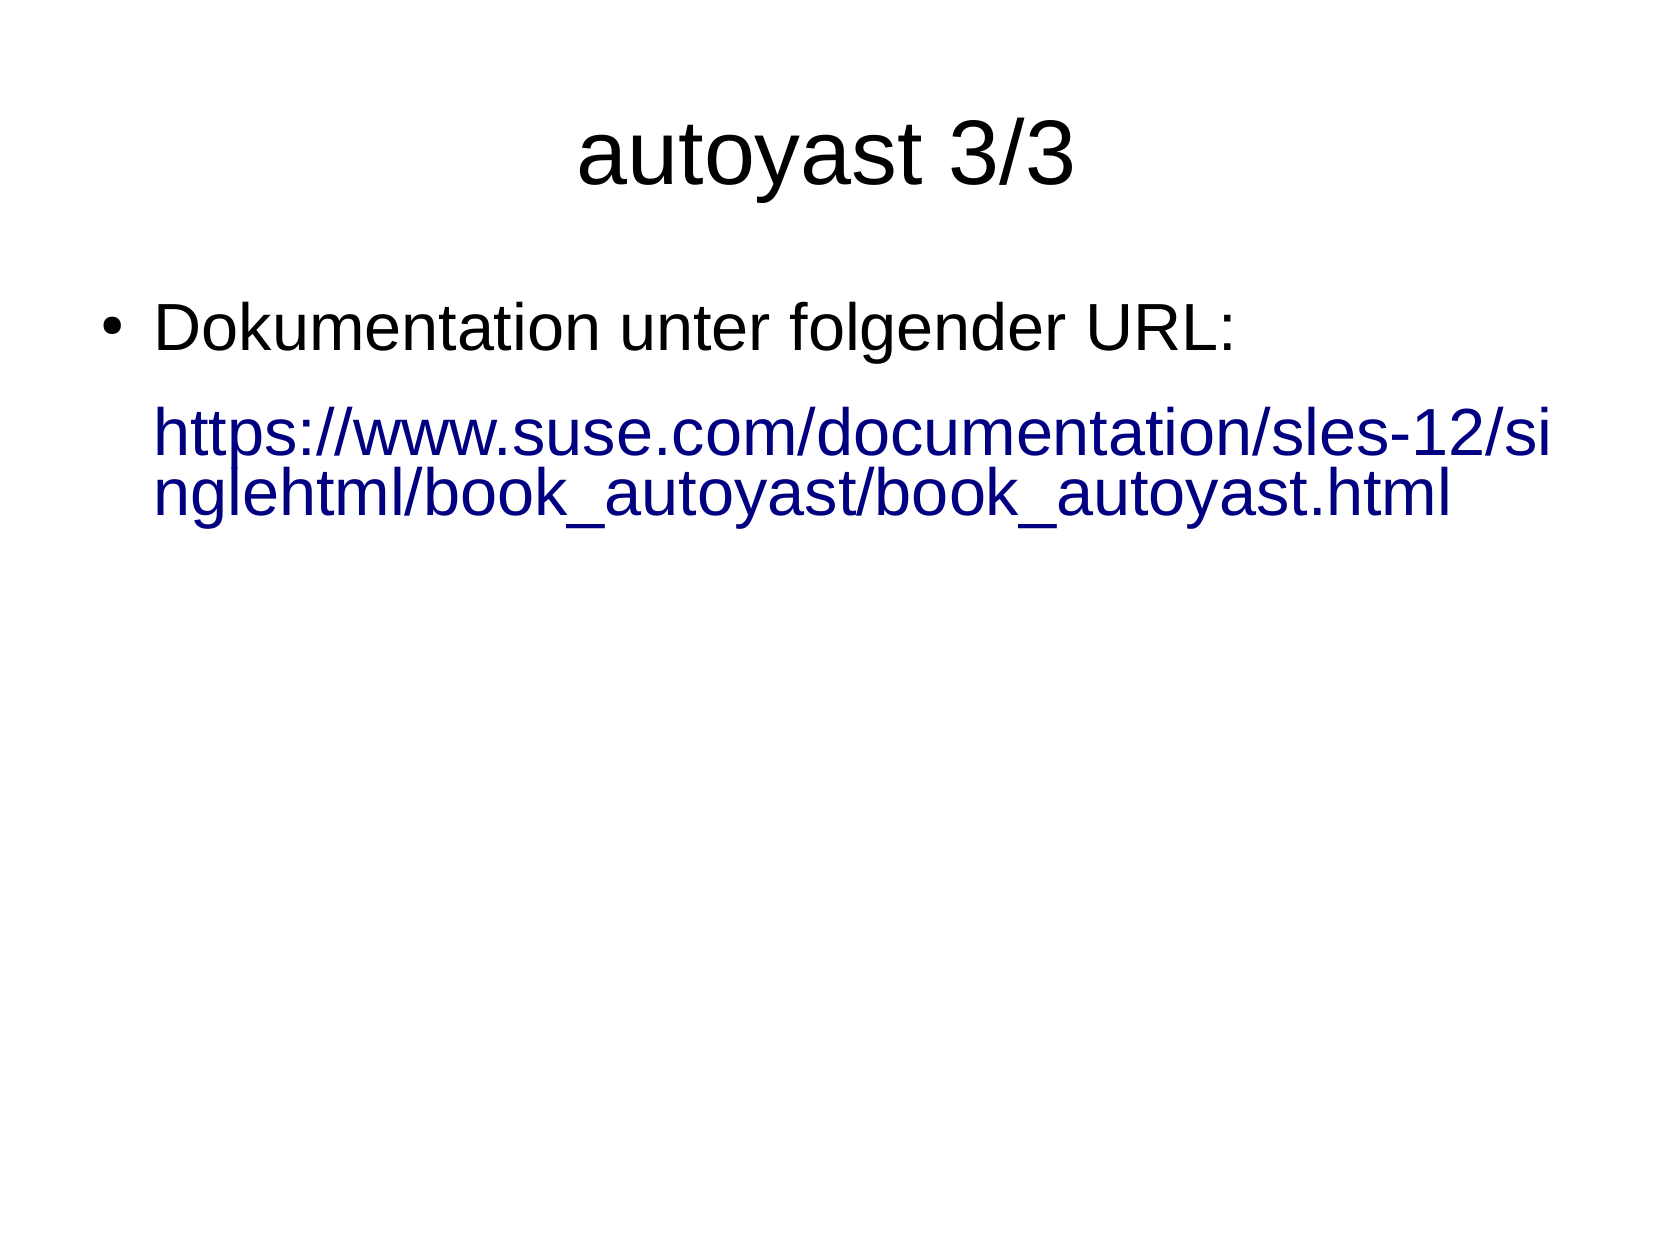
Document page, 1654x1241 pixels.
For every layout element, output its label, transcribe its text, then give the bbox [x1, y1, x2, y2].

title autoyast 3/3 [82, 49, 1571, 257]
list Dokumentation unter folgender URL: https://www.suse.com/documentation/sles-12/singlehtml/book_autoyast/book_autoyast.html [82, 290, 1571, 1010]
